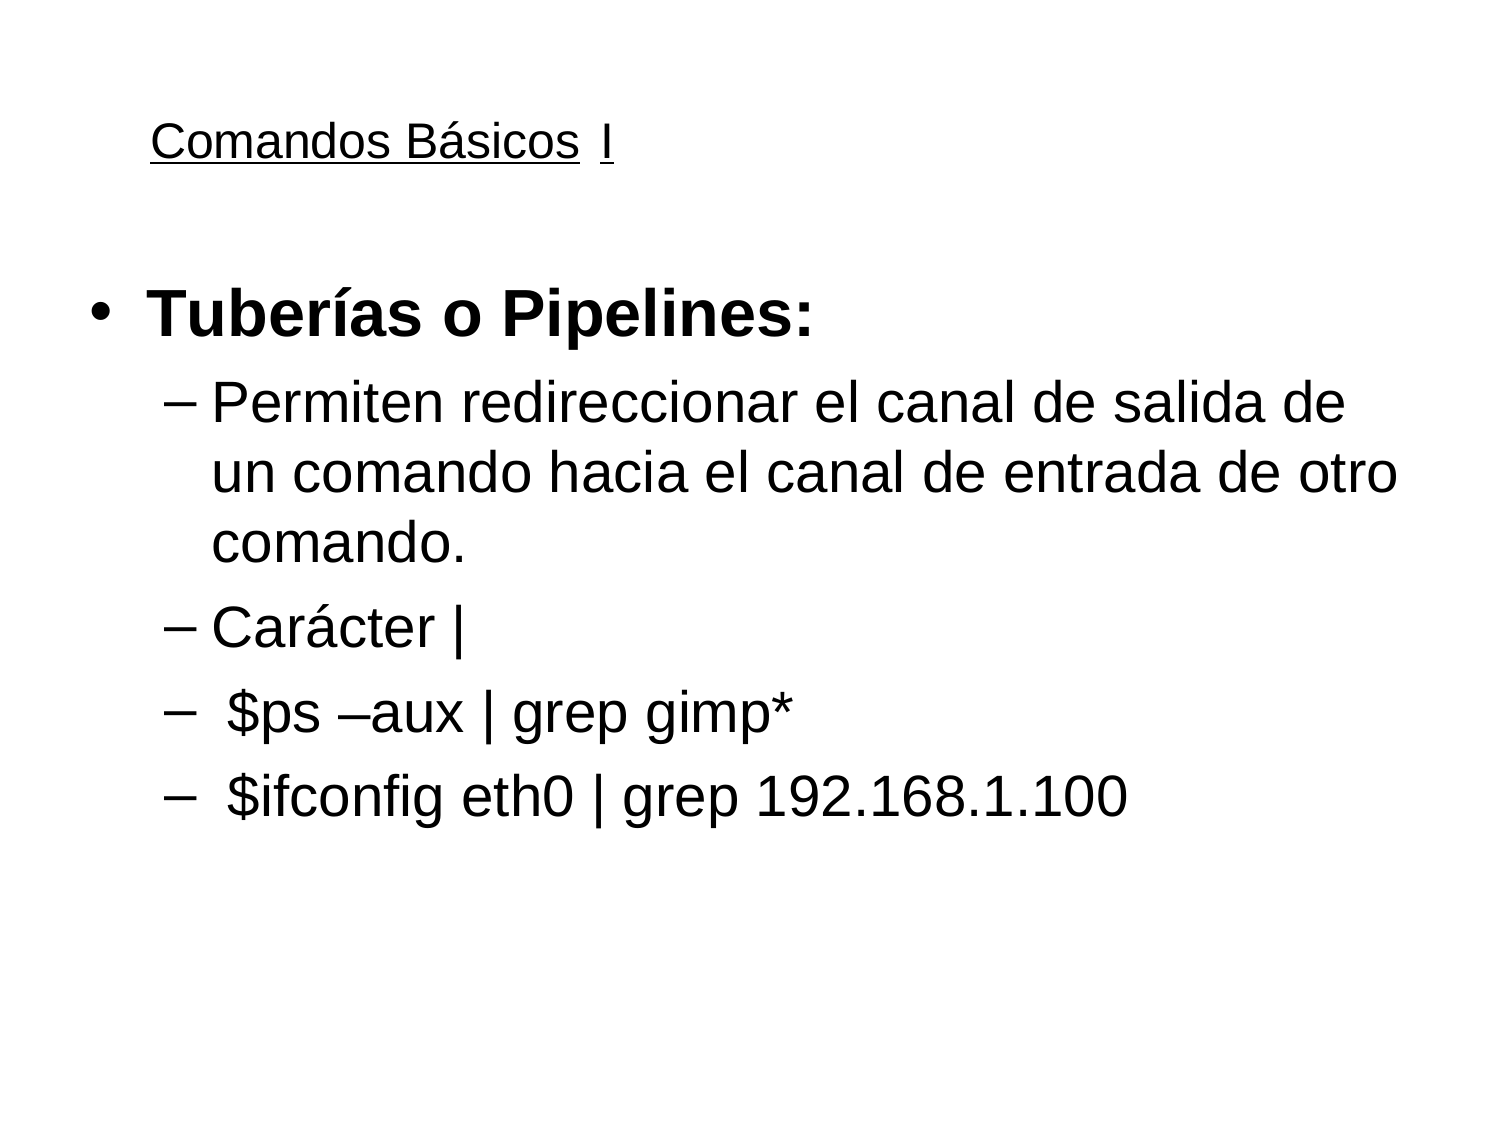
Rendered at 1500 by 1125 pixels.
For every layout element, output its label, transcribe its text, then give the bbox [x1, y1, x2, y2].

list Tuberías o Pipelines: Permiten redireccionar el canal de salida de un comando hacia el canal de entrada de otro comando. Carácter | $ps –aux | grep gimp* $ifconfig eth0 | grep 192.168.1.100 [75, 262, 1426, 1125]
title Comandos Básicos I [75, 45, 1426, 233]
